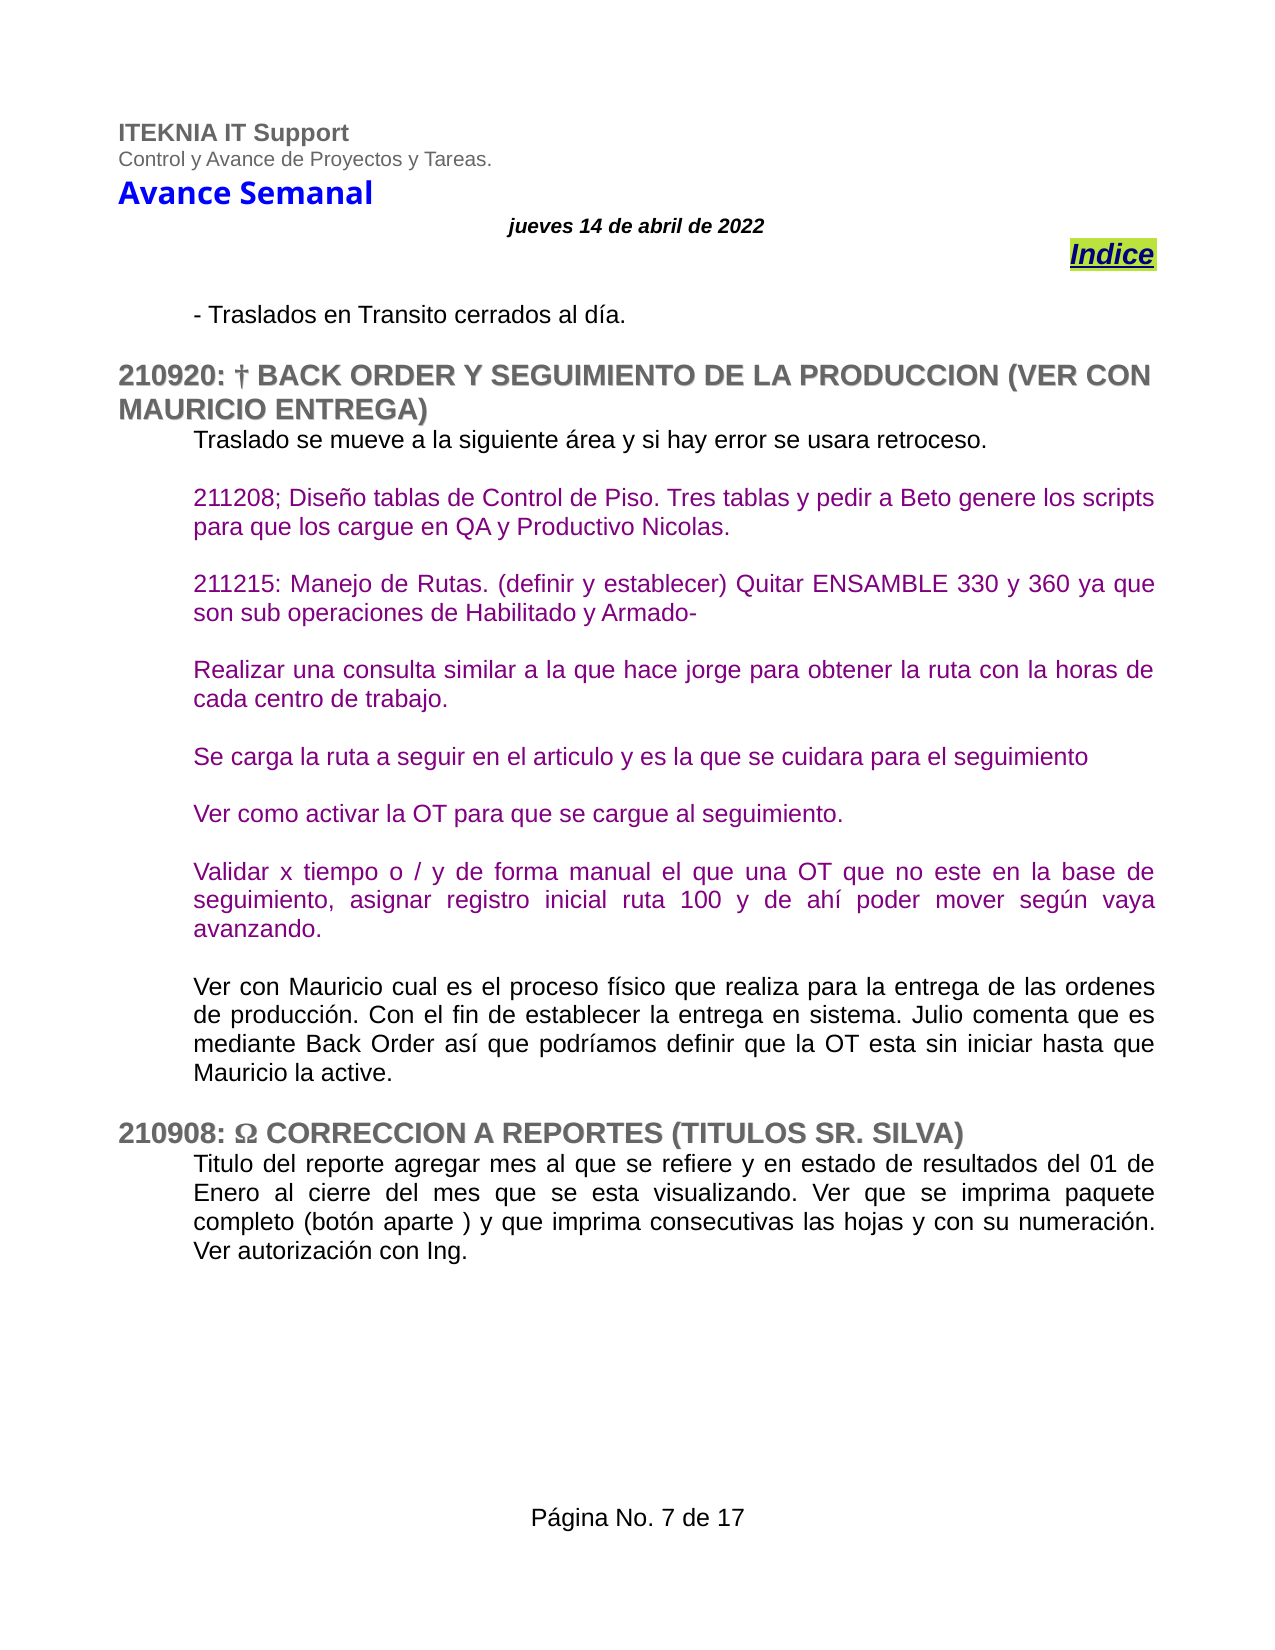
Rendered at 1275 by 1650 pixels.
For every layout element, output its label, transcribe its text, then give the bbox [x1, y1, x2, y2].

text Traslado se mueve a la siguiente área y si hay error se usara retroceso. [193, 426, 1157, 454]
text 211215: Manejo de Rutas. (definir y establecer) Quitar ENSAMBLE 330 y 360 ya que son sub operaciones de Habilitado y Armado- [193, 569, 1157, 627]
text Validar x tiempo o / y de forma manual el que una OT que no este en la base de seguimiento, asignar registro inicial ruta 100 y de ahí poder mover según vaya avanzando. [193, 857, 1157, 943]
text Se carga la ruta a seguir en el articulo y es la que se cuidara para el seguimiento [193, 742, 1157, 771]
text Ver con Mauricio cual es el proceso físico que realiza para la entrega de las ordenes de producción. Con el fin de establecer la entrega en sistema. Julio comenta que es mediante Back Order así que podríamos definir que la OT esta sin iniciar hasta que Mauricio la active. [193, 972, 1157, 1087]
subtitle 210920: † BACK ORDER Y SEGUIMIENTO DE LA PRODUCCION (VER CON MAURICIO ENTREGA) [118, 358, 1157, 426]
text - Traslados en Transito cerrados al día. [193, 300, 1157, 329]
text Titulo del reporte agregar mes al que se refiere y en estado de resultados del 01 de Enero al cierre del mes que se esta visualizando. Ver que se imprima paquete completo (botón aparte ) y que imprima consecutivas las hojas y con su numeración. Ver autorización con Ing. [193, 1149, 1157, 1264]
text Ver como activar la OT para que se cargue al seguimiento. [193, 799, 1157, 828]
subtitle 210908: Ω CORRECCION A REPORTES (TITULOS SR. SILVA) [118, 1116, 1157, 1149]
text Realizar una consulta similar a la que hace jorge para obtener la ruta con la horas de cada centro de trabajo. [193, 656, 1157, 713]
text 211208; Diseño tablas de Control de Piso. Tres tablas y pedir a Beto genere los scripts para que los cargue en QA y Productivo Nicolas. [193, 483, 1157, 541]
